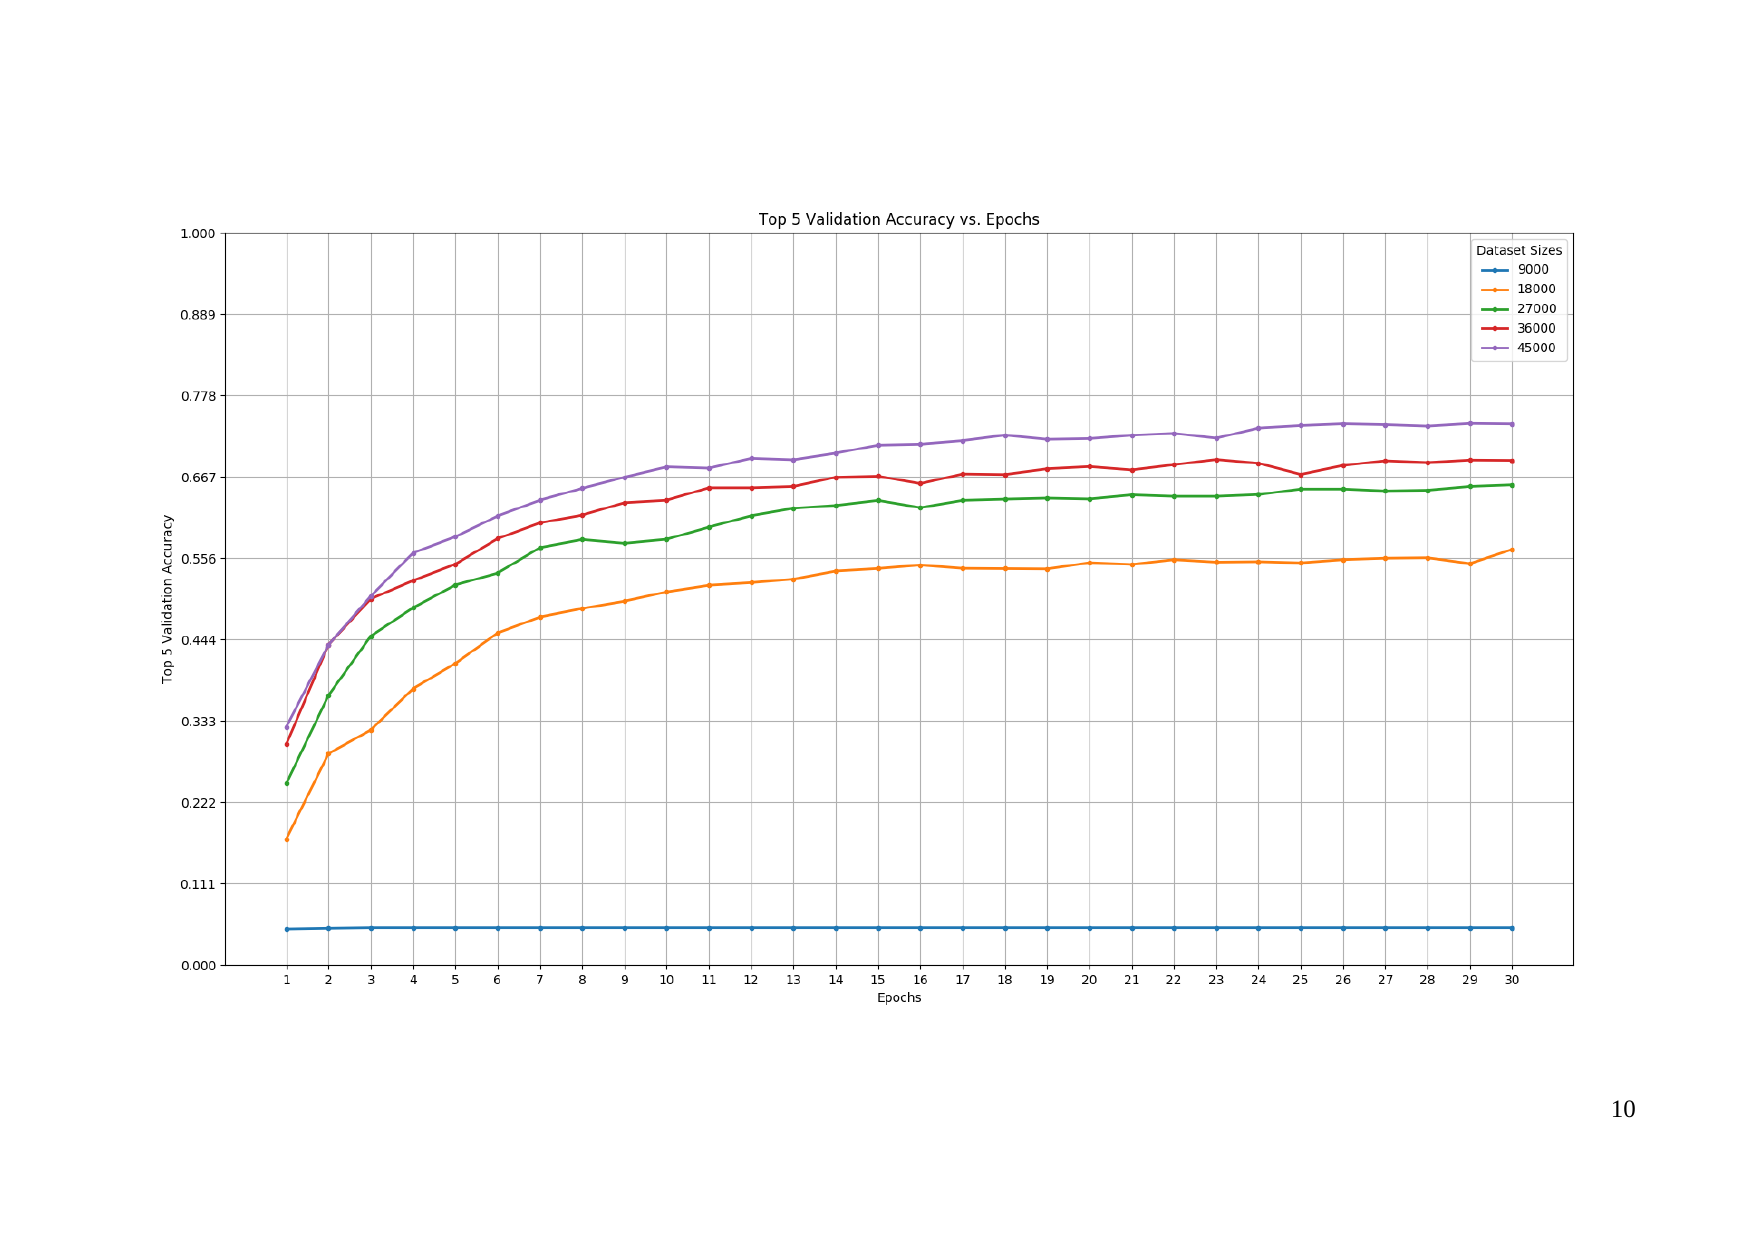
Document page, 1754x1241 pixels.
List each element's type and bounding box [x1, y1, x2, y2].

picture [7, 118, 1747, 1069]
